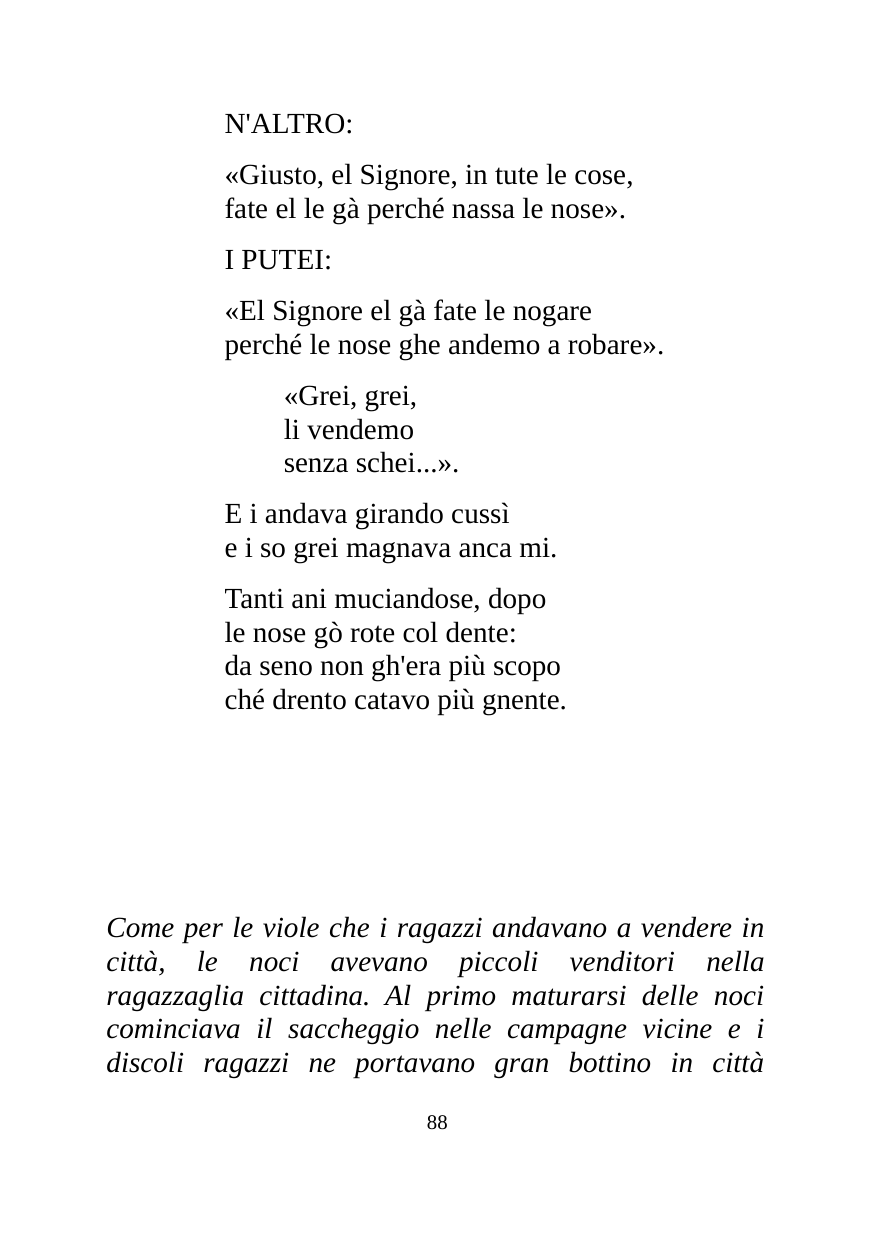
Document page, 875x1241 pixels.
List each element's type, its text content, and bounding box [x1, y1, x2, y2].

text Come per le viole che i ragazzi andavano a vendere in città, le noci avevano piccoli venditori nella ragazzaglia cittadina. Al primo maturarsi delle noci cominciava il saccheggio nelle campagne vicine e i discoli ragazzi ne portavano gran bottino in città [106, 911, 768, 1078]
text I PUTEI: [224, 242, 768, 276]
text E i andava girando cussì e i so grei magnava anca mi. [224, 497, 768, 564]
text N'ALTRO: [224, 106, 768, 140]
text «El Signore el gà fate le nogare perché le nose ghe andemo a robare». [224, 293, 768, 361]
text Tanti ani muciandose, dopo le nose gò rote col dente: da seno non gh'era più scopo ché drento catavo più gnente. [224, 581, 768, 716]
text «Grei, grei, li vendemo senza schei...». [283, 378, 768, 479]
text «Giusto, el Signore, in tute le cose, fate el le gà perché nassa le nose». [224, 157, 768, 224]
